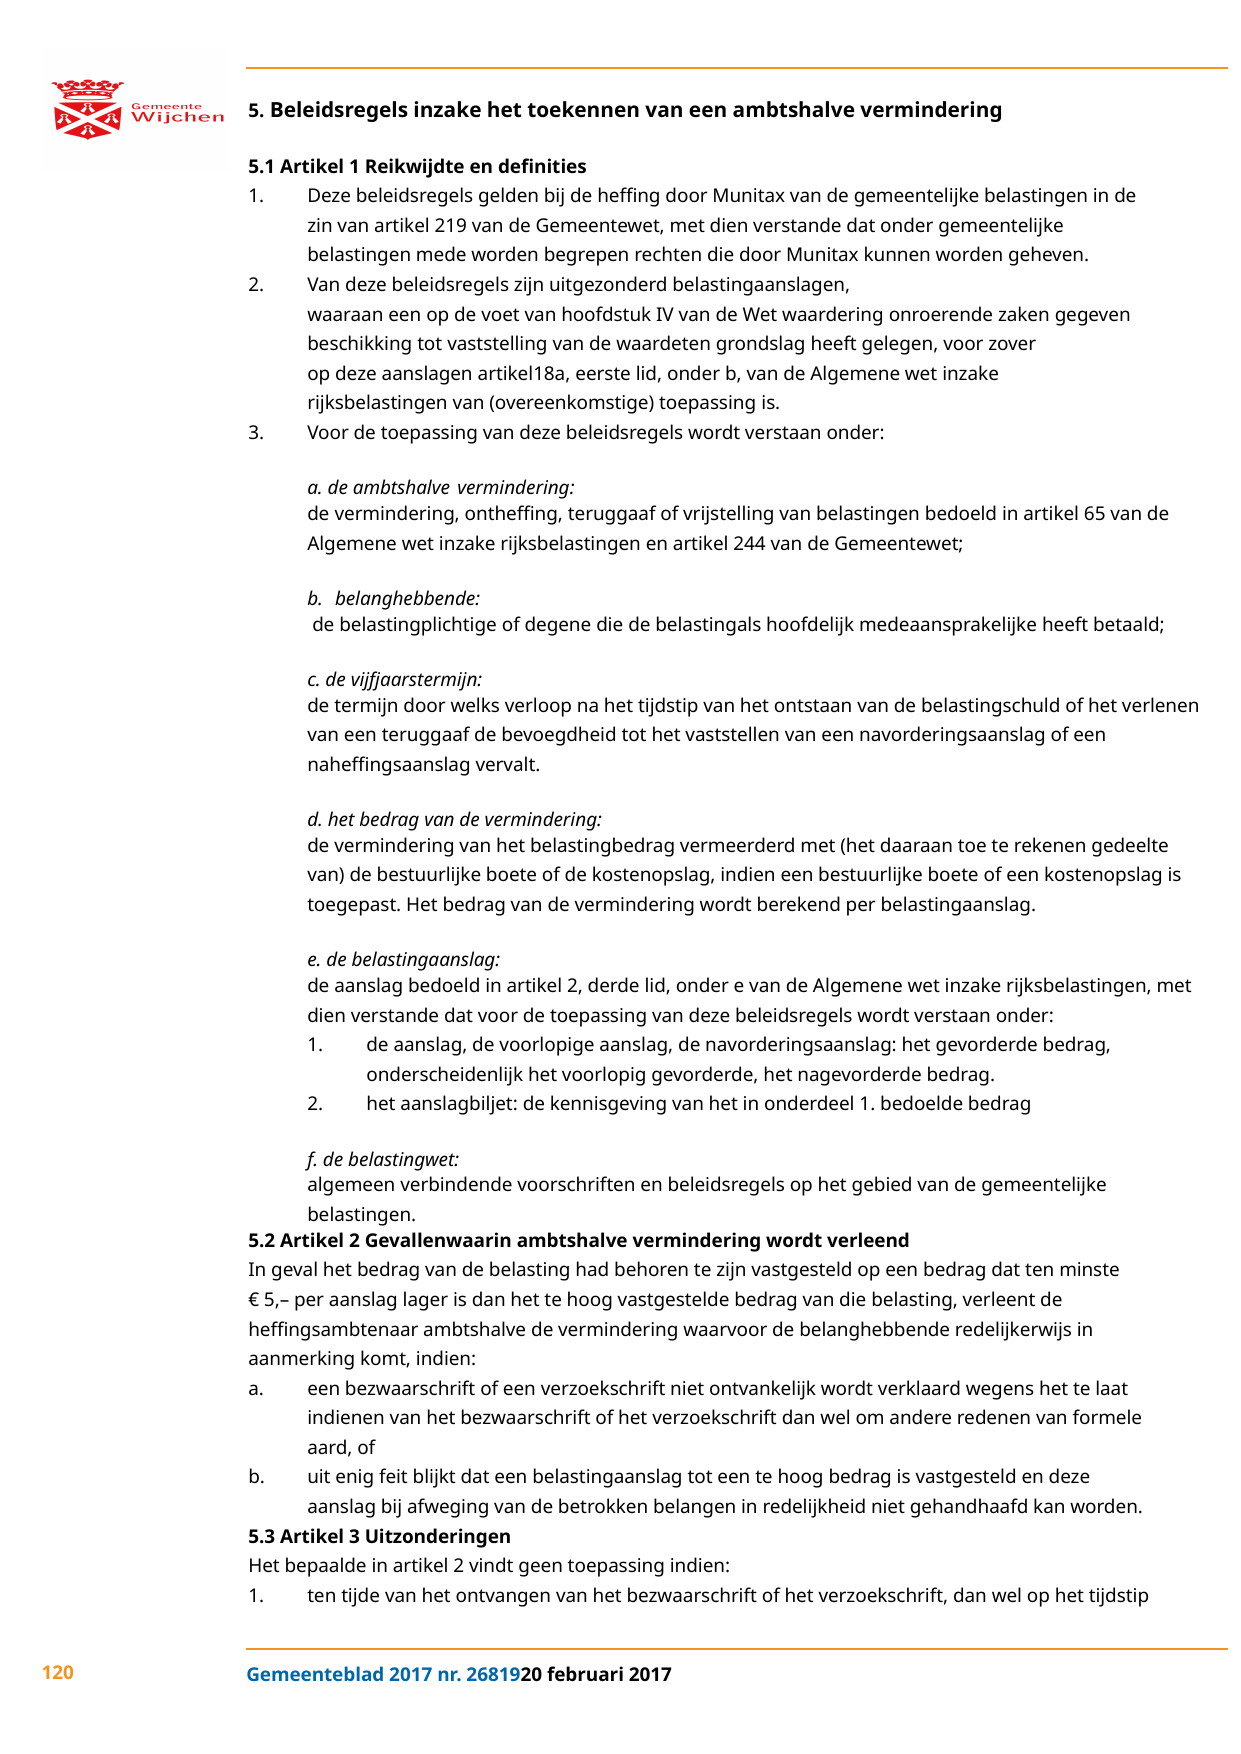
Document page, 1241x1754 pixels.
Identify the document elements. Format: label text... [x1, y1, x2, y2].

text 5.3 Artikel 3 Uitzonderingen [248, 1523, 1152, 1548]
list Voor de toepassing van deze beleidsregels wordt verstaan onder: [248, 419, 1152, 445]
list Deze beleidsregels gelden bij de heffing door Munitax van de gemeentelijke belastingen in de zin van artikel 219 van de Gemeentewet, met dien verstande dat onder gemeentelijke belastingen mede worden begrepen rechten die door Munitax kunnen worden geheven. [248, 182, 1152, 267]
list de aanslag, de voorlopige aanslag, de navorderingsaanslag: het gevorderde bedrag, onderscheidenlijk het voorlopig gevorderde, het nagevorderde bedrag. [307, 1031, 1205, 1087]
text 5.2 Artikel 2 Gevallenwaarin ambtshalve vermindering wordt verleend [248, 1227, 1152, 1253]
list de belastingplichtige of degene die de belastingals hoofdelijk medeaansprakelijke heeft betaald; [307, 611, 1205, 637]
list de vermindering, ontheffing, teruggaaf of vrijstelling van belastingen bedoeld in artikel 65 van de Algemene wet inzake rijksbelastingen en artikel 244 van de Gemeentewet; [307, 500, 1205, 556]
text In geval het bedrag van de belasting had behoren te zijn vastgesteld op een bedrag dat ten minste € 5,– per aanslag lager is dan het te hoog vastgestelde bedrag van die belasting, verleent de heffingsambtenaar ambtshalve de vermindering waarvoor de belanghebbende redelijkerwijs in aanmerking komt, indien: [248, 1257, 1152, 1371]
list b. belanghebbende: [307, 585, 1205, 611]
list f. de belastingwet: [307, 1146, 1205, 1172]
list a. de ambtshalve vermindering: [307, 474, 1205, 500]
list ten tijde van het ontvangen van het bezwaarschrift of het verzoekschrift, dan wel op het tijdstip [248, 1582, 1152, 1608]
text 5. Beleidsregels inzake het toekennen van een ambtshalve vermindering [248, 95, 1152, 123]
picture [41, 47, 231, 172]
list de termijn door welks verloop na het tijdstip van het ontstaan van de belastingschuld of het verlenen van een teruggaaf de bevoegdheid tot het vaststellen van een navorderingsaanslag of een naheffingsaanslag vervalt. [307, 692, 1205, 777]
list een bezwaarschrift of een verzoekschrift niet ontvankelijk wordt verklaard wegens het te laat indienen van het bezwaarschrift of het verzoekschrift dan wel om andere redenen van formele aard, of [248, 1375, 1152, 1460]
list de aanslag bedoeld in artikel 2, derde lid, onder e van de Algemene wet inzake rijksbelastingen, met dien verstande dat voor de toepassing van deze beleidsregels wordt verstaan onder: [307, 972, 1205, 1028]
list e. de belastingaanslag: [307, 947, 1205, 972]
list uit enig feit blijkt dat een belastingaanslag tot een te hoog bedrag is vastgesteld en deze aanslag bij afweging van de betrokken belangen in redelijkheid niet gehandhaafd kan worden. [248, 1464, 1152, 1519]
text 5.1 Artikel 1 Reikwijdte en definities [248, 153, 1152, 179]
list d. het bedrag van de vermindering: [307, 806, 1205, 832]
list het aanslagbiljet: de kennisgeving van het in onderdeel 1. bedoelde bedrag [307, 1091, 1205, 1116]
list de vermindering van het belastingbedrag vermeerderd met (het daaraan toe te rekenen gedeelte van) de bestuurlijke boete of de kostenopslag, indien een bestuurlijke boete of een kostenopslag is toegepast. Het bedrag van de vermindering wordt berekend per belastingaanslag. [307, 832, 1205, 917]
list algemeen verbindende voorschriften en beleidsregels op het gebied van de gemeentelijke belastingen. [307, 1172, 1205, 1227]
text Het bepaalde in artikel 2 vindt geen toepassing indien: [248, 1552, 1152, 1578]
list Van deze beleidsregels zijn uitgezonderd belastingaanslagen, waaraan een op de voet van hoofdstuk IV van de Wet waardering onroerende zaken gegeven beschikking tot vaststelling van de waardeten grondslag heeft gelegen, voor zover op deze aanslagen artikel18a, eerste lid, onder b, van de Algemene wet inzake rijksbelastingen van (overeenkomstige) toepassing is. [248, 271, 1152, 415]
list c. de vijfjaarstermijn: [307, 666, 1205, 692]
